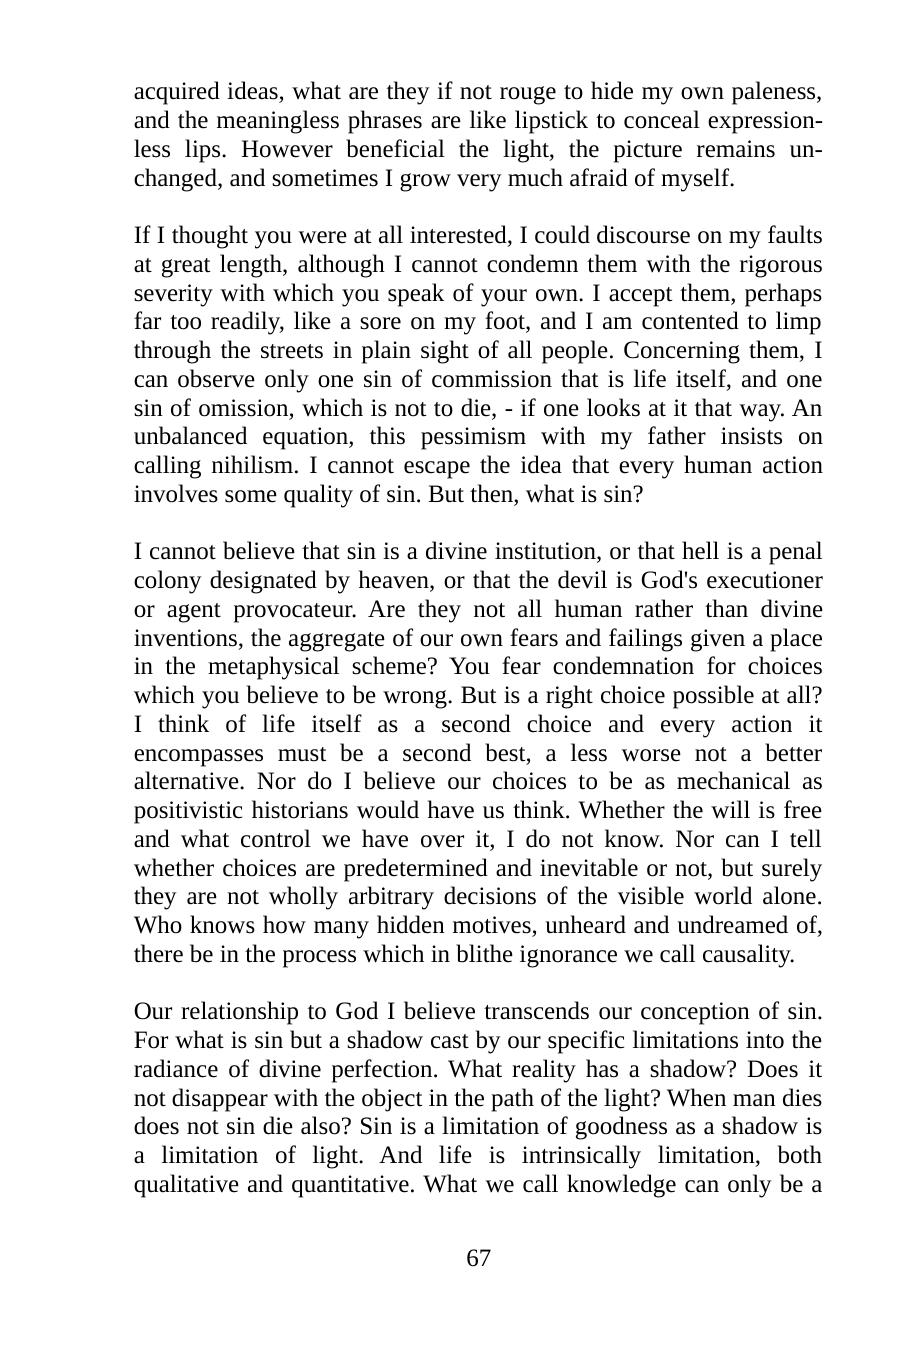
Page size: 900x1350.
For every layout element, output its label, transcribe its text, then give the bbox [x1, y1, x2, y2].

text acquired ideas, what are they if not rouge to hide my own paleness, and the meaningless phrases are like lipstick to conceal expression-less lips. However beneficial the light, the picture remains un-changed, and sometimes I grow very much afraid of myself. [133, 76, 823, 191]
text Our relationship to God I believe transcends our conception of sin. For what is sin but a shadow cast by our specific limitations into the radiance of divine perfection. What reality has a shadow? Does it not disappear with the object in the path of the light? When man dies does not sin die also? Sin is a limitation of goodness as a shadow is a limitation of light. And life is intrinsically limitation, both qualitative and quantitative. What we call knowledge can only be a [133, 996, 823, 1198]
text If I thought you were at all interested, I could discourse on my faults at great length, although I cannot condemn them with the rigorous severity with which you speak of your own. I accept them, perhaps far too readily, like a sore on my foot, and I am contented to limp through the streets in plain sight of all people. Concerning them, I can observe only one sin of commission that is life itself, and one sin of omission, which is not to die, - if one looks at it that way. An unbalanced equation, this pessimism with my father insists on calling nihilism. I cannot escape the idea that every human action involves some quality of sin. But then, what is sin? [133, 220, 823, 508]
text I cannot believe that sin is a divine institution, or that hell is a penal colony designated by heaven, or that the devil is God's executioner or agent provocateur. Are they not all human rather than divine inventions, the aggregate of our own fears and failings given a place in the metaphysical scheme? You fear condemnation for choices which you believe to be wrong. But is a right choice possible at all? I think of life itself as a second choice and every action it encompasses must be a second best, a less worse not a better alternative. Nor do I believe our choices to be as mechanical as positivistic historians would have us think. Whether the will is free and what control we have over it, I do not know. Nor can I tell whether choices are predetermined and inevitable or not, but surely they are not wholly arbitrary decisions of the visible world alone. Who knows how many hidden motives, unheard and undreamed of, there be in the process which in blithe ignorance we call causality. [133, 536, 823, 968]
